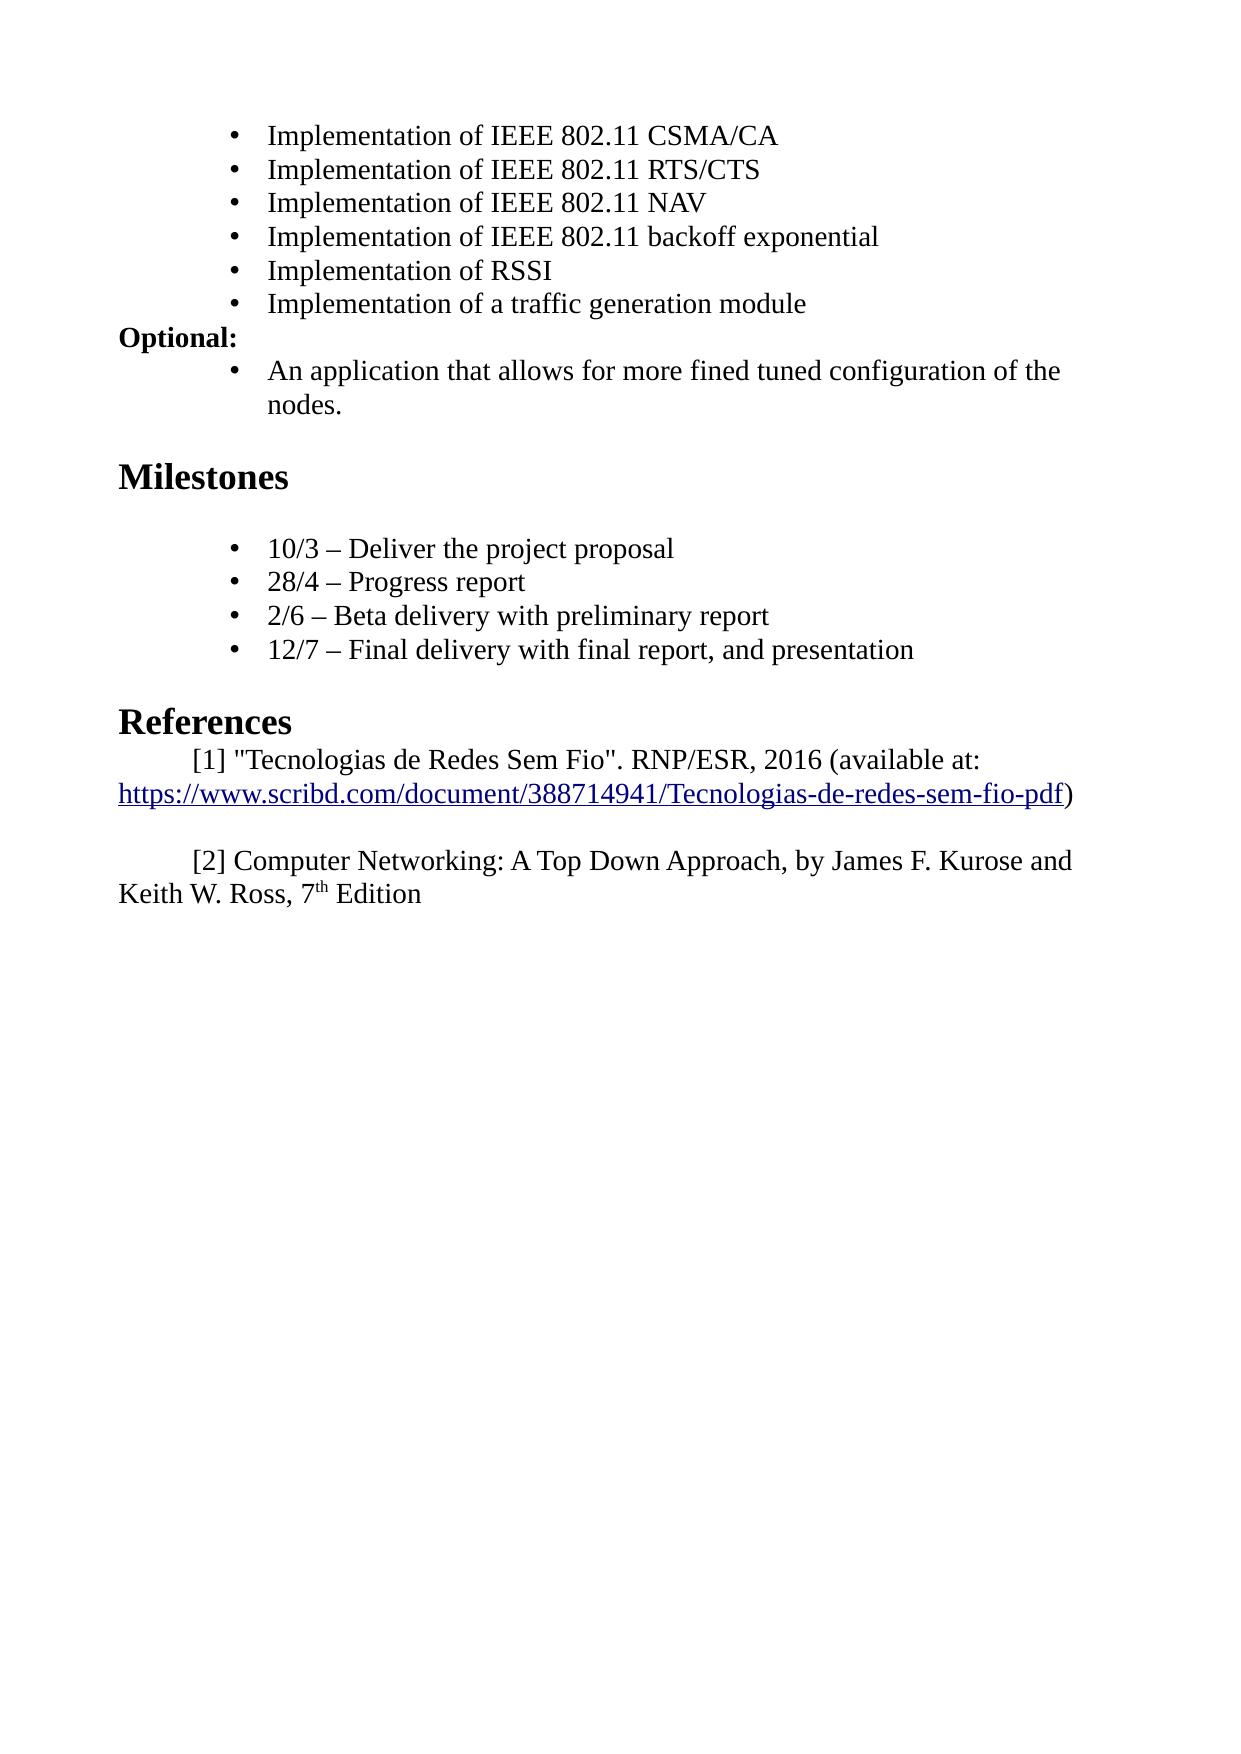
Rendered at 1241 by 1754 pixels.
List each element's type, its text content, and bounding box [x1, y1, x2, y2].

list Implementation of IEEE 802.11 NAV [229, 185, 1122, 219]
list 10/3 – Deliver the project proposal [229, 531, 1122, 564]
list Implementation of a traffic generation module [229, 286, 1122, 320]
list 2/6 – Beta delivery with preliminary report [229, 598, 1122, 632]
list Implementation of IEEE 802.11 RTS/CTS [229, 152, 1122, 185]
list 12/7 – Final delivery with final report, and presentation [229, 632, 1122, 666]
list Implementation of RSSI [229, 253, 1122, 286]
list An application that allows for more fined tuned configuration of the nodes. [229, 353, 1122, 421]
list 28/4 – Progress report [229, 564, 1122, 598]
text [2] Computer Networking: A Top Down Approach, by James F. Kurose and Keith W. Ross, 7th Edition [118, 843, 1122, 910]
list Implementation of IEEE 802.11 CSMA/CA [229, 118, 1122, 152]
text Milestones [118, 454, 1122, 497]
text Optional: [118, 320, 1122, 353]
text [1] "Tecnologias de Redes Sem Fio". RNP/ESR, 2016 (available at: https://www.scribd.com/document/388714941/Tecnologias-de-redes-sem-fio-pdf) [118, 742, 1122, 809]
text References [118, 699, 1122, 742]
list Implementation of IEEE 802.11 backoff exponential [229, 219, 1122, 253]
